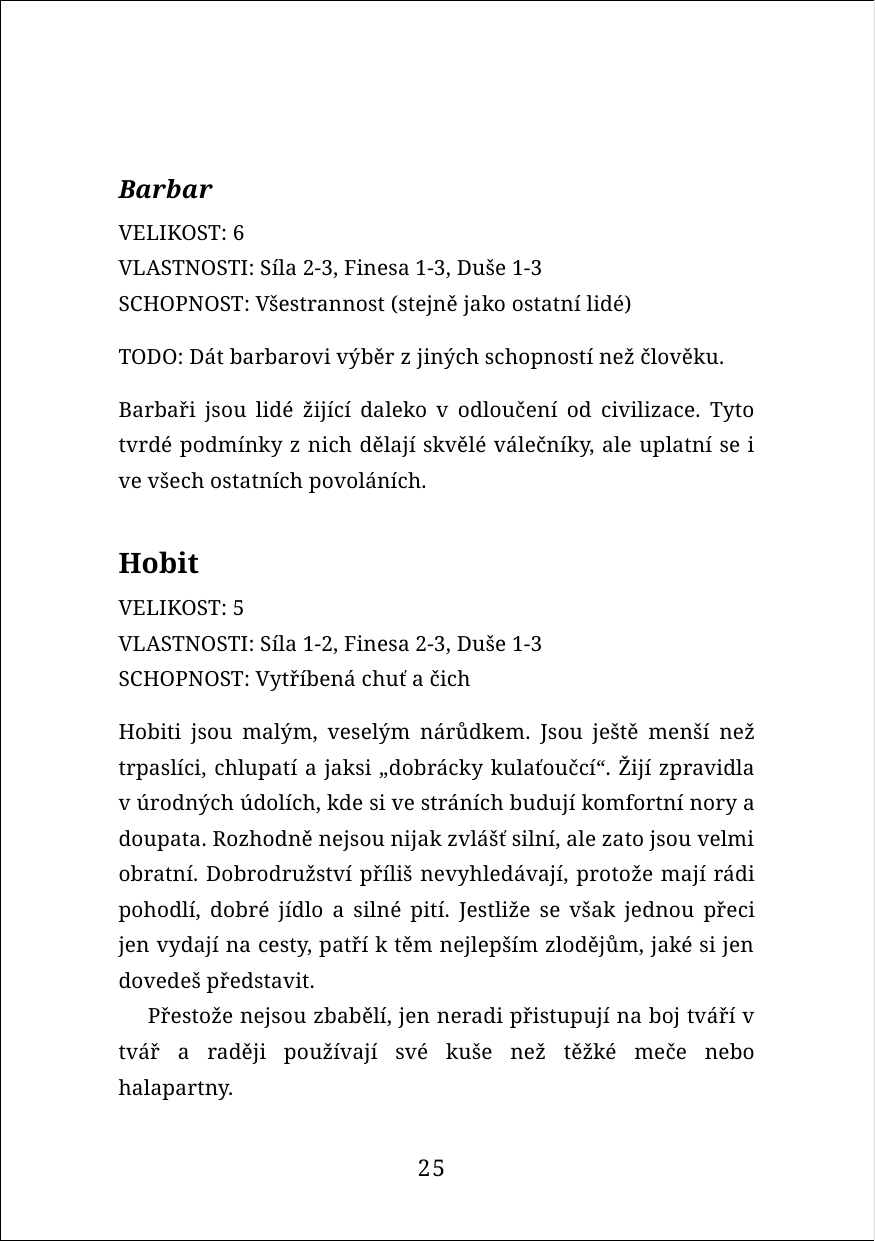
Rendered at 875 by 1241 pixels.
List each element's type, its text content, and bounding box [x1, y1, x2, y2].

text Hobiti jsou malým, veselým nárůdkem. Jsou ještě menší než trpaslíci, chlupatí a jaksi „dobrácky kulaťoučcí“. Žijí zpravidla v úrodných údolích, kde si ve stráních budují komfortní nory a doupata. Rozhodně nejsou nijak zvlášť silní, ale zato jsou velmi obratní. Dobrodružství příliš nevyhledávají, protože mají rádi pohodlí, dobré jídlo a silné pití. Jestliže se však jednou přeci jen vydají na cesty, patří k těm nejlepším zlodějům, jaké si jen dovedeš představit. Přestože nejsou zbabělí, jen neradi přistupují na boj tváří v tvář a raději používají své kuše než těžké meče nebo halapartny. [118, 717, 756, 1101]
text TODO: Dát barbarovi výběr z jiných schopností než člověku. [118, 342, 756, 370]
text Barbaři jsou lidé žijící daleko v odloučení od civilizace. Tyto tvrdé podmínky z nich dělají skvělé válečníky, ale uplatní se i ve všech ostatních povoláních. [118, 395, 756, 494]
text VELIKOST: 6 VLASTNOSTI: Síla 2-3, Finesa 1-3, Duše 1-3 SCHOPNOST: Všestrannost (stejně jako ostatní lidé) [118, 218, 756, 317]
text VELIKOST: 5 VLASTNOSTI: Síla 1-2, Finesa 2-3, Duše 1-3 SCHOPNOST: Vytříbená chuť a čich [118, 593, 756, 693]
subtitle Barbar [118, 172, 756, 206]
subtitle Hobit [118, 543, 756, 581]
